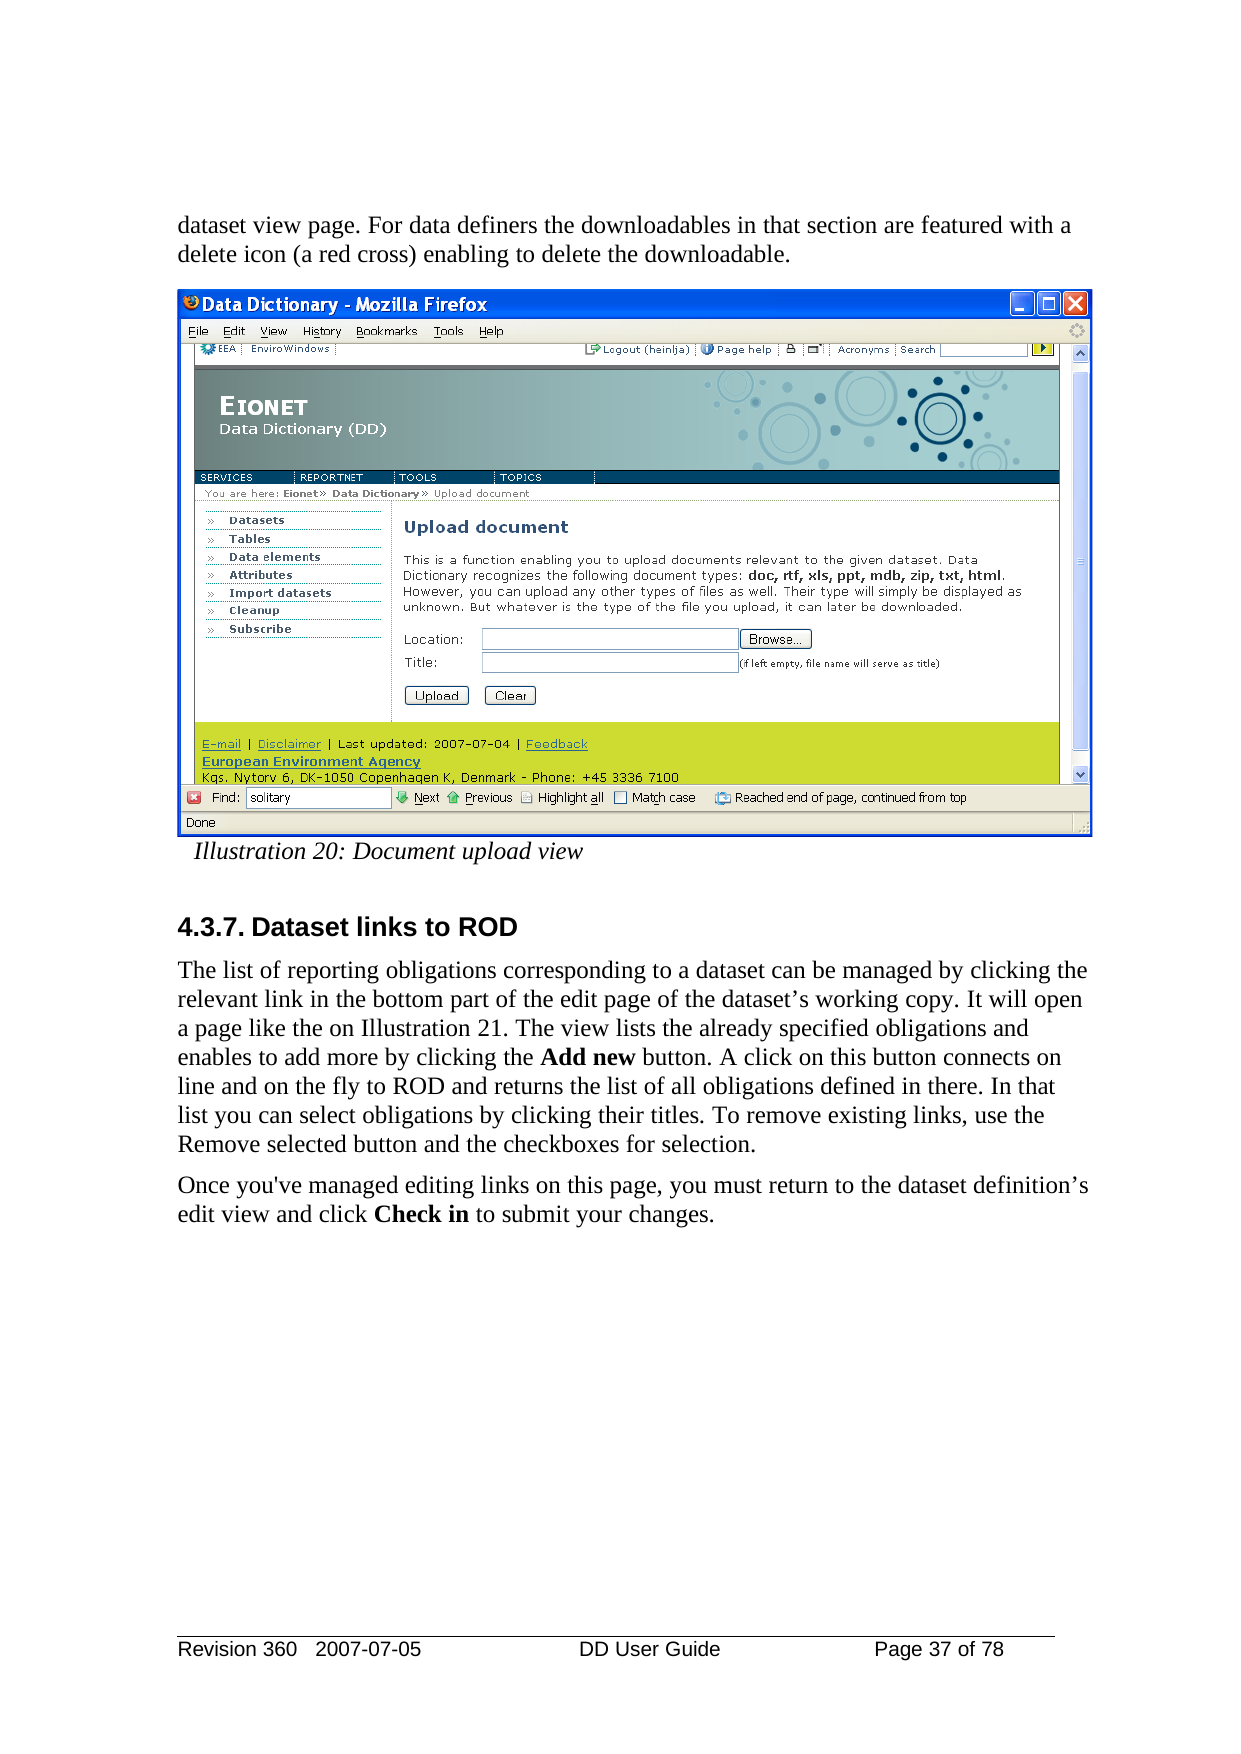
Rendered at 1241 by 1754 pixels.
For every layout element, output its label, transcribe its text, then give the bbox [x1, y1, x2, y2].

subtitle Dataset links to ROD [177, 911, 1092, 942]
picture [177, 289, 1093, 837]
text dataset view page. For data definers the downloadables in that section are featured with a delete icon (a red cross) enabling to delete the downloadable. [177, 210, 1092, 268]
text Once you've managed editing links on this page, you must return to the dataset definition’s edit view and click Check in to submit your changes. [177, 1170, 1092, 1228]
text Illustration 20: Document upload view [194, 837, 1076, 865]
text The list of reporting obligations corresponding to a dataset can be managed by clicking the relevant link in the bottom part of the edit page of the dataset’s working copy. It will open a page like the on Illustration 21. The view lists the already specified obligations and enables to add more by clicking the Add new button. A click on this button connects on line and on the fly to ROD and returns the list of all obligations defined in there. In that list you can select obligations by clicking their titles. To remove existing links, use the Remove selected button and the checkboxes for selection. [177, 954, 1092, 1158]
